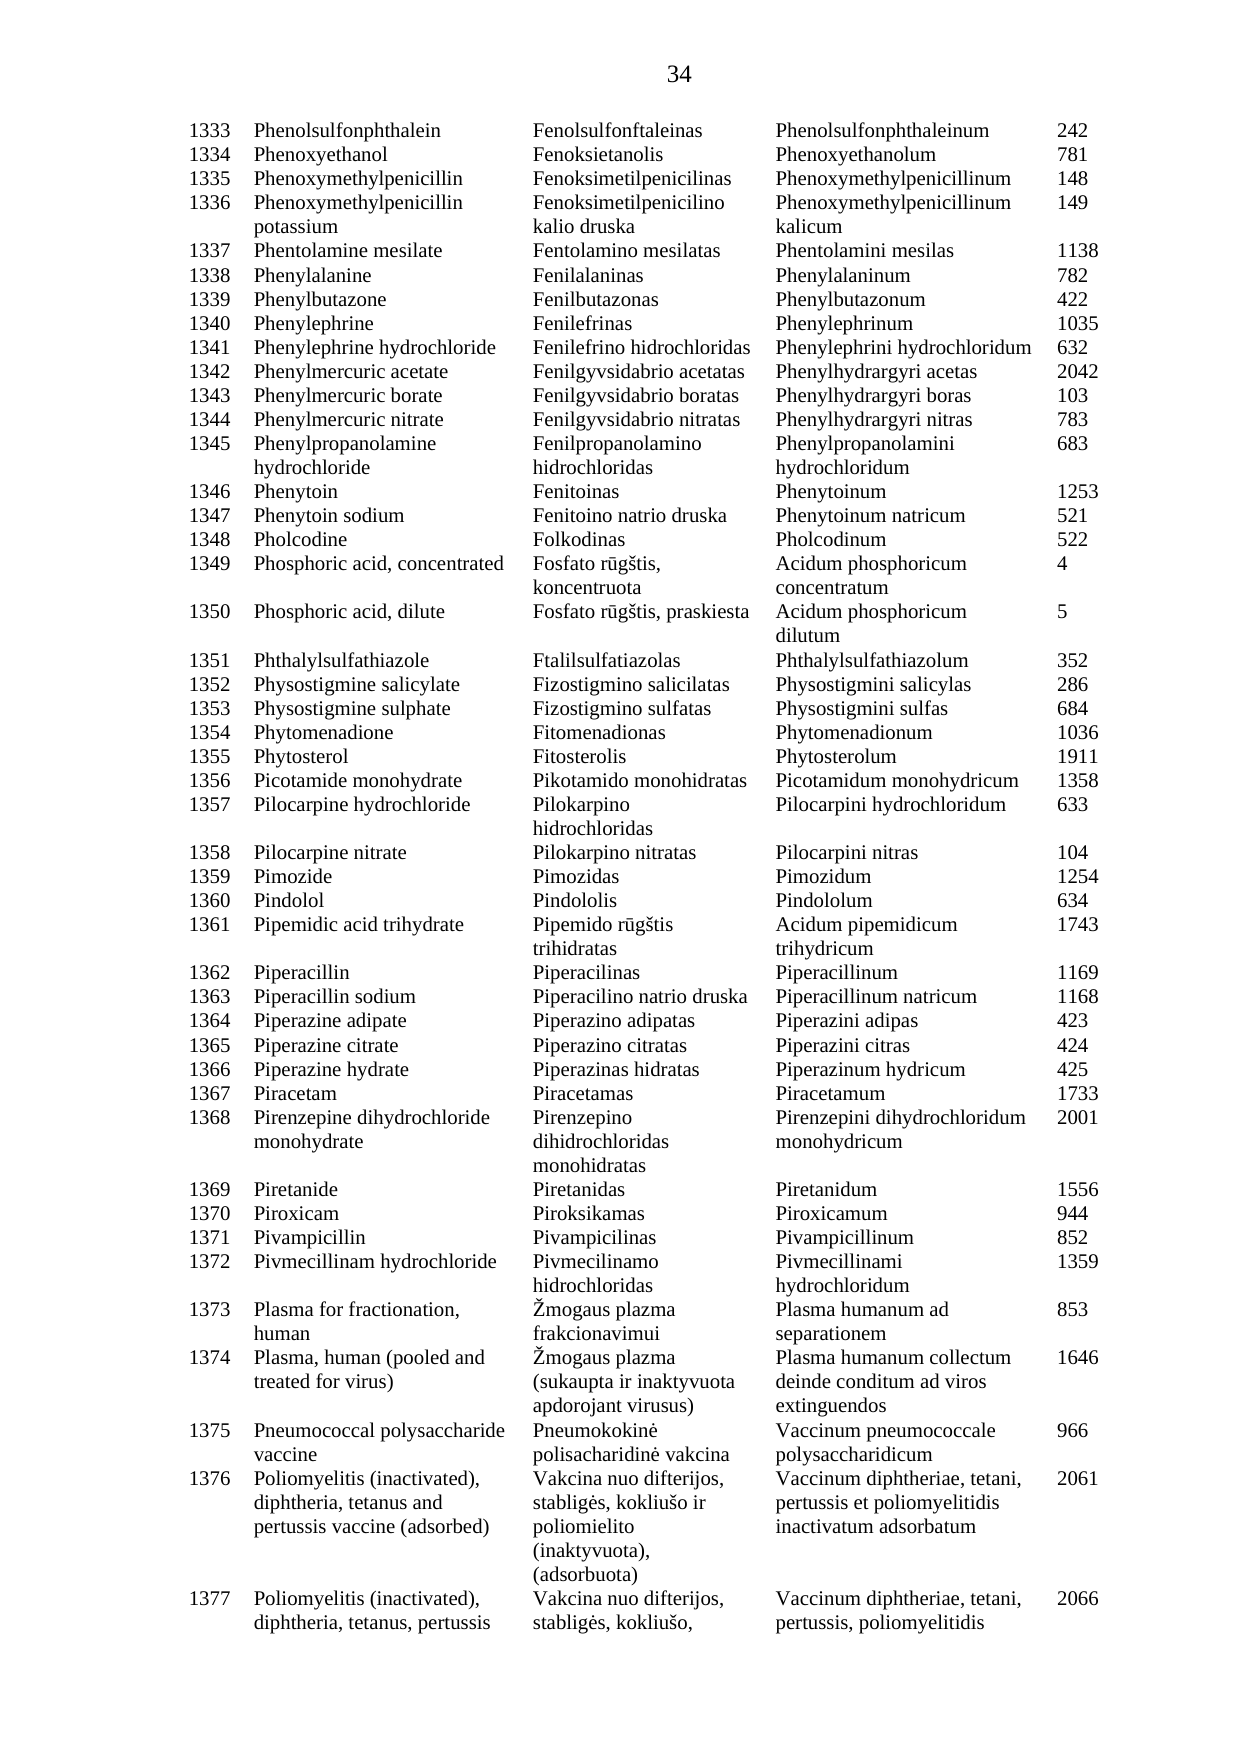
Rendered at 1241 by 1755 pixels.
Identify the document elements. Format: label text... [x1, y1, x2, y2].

table_cell 103 [1046, 383, 1181, 407]
table_cell Picotamide monohydrate [242, 768, 521, 792]
table_cell Plasma, human (pooled and treated for virus) [242, 1345, 521, 1417]
table_cell Piretanide [242, 1177, 521, 1201]
table_cell Pivampicillin [242, 1225, 521, 1249]
table_cell 783 [1046, 407, 1181, 431]
table_cell Pirenzepine dihydrochloride monohydrate [242, 1105, 521, 1177]
table_cell 1375 [177, 1418, 242, 1466]
table_cell Fitosterolis [521, 744, 764, 768]
table_cell Piroksikamas [521, 1201, 764, 1225]
table_cell 1359 [1046, 1249, 1181, 1297]
table_cell Phenolsulfonphthalein [242, 118, 521, 142]
table_cell Pivmecillinam hydrochloride [242, 1249, 521, 1297]
table_cell 1355 [177, 744, 242, 768]
table_cell Vakcina nuo difterijos, stabligės, kokliušo, [521, 1586, 764, 1634]
table_cell Fenilefrinas [521, 311, 764, 335]
table_cell 424 [1046, 1033, 1181, 1057]
table_cell 1035 [1046, 311, 1181, 335]
table_cell 423 [1046, 1009, 1181, 1032]
table_cell 2001 [1046, 1105, 1181, 1177]
table_cell Piperacillin [242, 960, 521, 984]
table_cell Piracetamum [764, 1081, 1046, 1105]
table_cell 1376 [177, 1466, 242, 1586]
table_cell 1373 [177, 1297, 242, 1345]
table_cell Piperazine hydrate [242, 1057, 521, 1081]
table_cell 1351 [177, 648, 242, 672]
table_cell 634 [1046, 888, 1181, 912]
table_cell Piperazinas hidratas [521, 1057, 764, 1081]
table_cell Phosphoric acid, concentrated [242, 551, 521, 599]
table_cell Fentolamino mesilatas [521, 239, 764, 262]
table_cell 2042 [1046, 359, 1181, 383]
table_cell Piperazini adipas [764, 1009, 1046, 1032]
table_cell 1364 [177, 1009, 242, 1032]
table_cell Phthalylsulfathiazolum [764, 648, 1046, 672]
table_cell Fenolsulfonftaleinas [521, 118, 764, 142]
table_cell Phenolsulfonphthaleinum [764, 118, 1046, 142]
table_cell 1556 [1046, 1177, 1181, 1201]
table_cell 1354 [177, 720, 242, 744]
table_cell Phenylmercuric acetate [242, 359, 521, 383]
table_cell 1377 [177, 1586, 242, 1634]
table_cell 1361 [177, 912, 242, 960]
table_cell Fizostigmino sulfatas [521, 696, 764, 720]
table_cell 1341 [177, 335, 242, 359]
table_cell 683 [1046, 431, 1181, 479]
table_cell Piperacillinum natricum [764, 984, 1046, 1008]
table_cell 1346 [177, 479, 242, 503]
table_cell 1344 [177, 407, 242, 431]
table_cell 1368 [177, 1105, 242, 1177]
table_cell 521 [1046, 503, 1181, 527]
table_cell Fenilpropanolamino hidrochloridas [521, 431, 764, 479]
table_cell 1369 [177, 1177, 242, 1201]
table_cell Phenoxymethylpenicillin potassium [242, 190, 521, 238]
table_cell Piracetam [242, 1081, 521, 1105]
table_cell Fenilgyvsidabrio acetatas [521, 359, 764, 383]
table_cell Piroxicamum [764, 1201, 1046, 1225]
table_cell Ftalilsulfatiazolas [521, 648, 764, 672]
table_cell Phenylhydrargyri nitras [764, 407, 1046, 431]
table_cell Poliomyelitis (inactivated), diphtheria, tetanus, pertussis [242, 1586, 521, 1634]
table_cell Poliomyelitis (inactivated), diphtheria, tetanus and pertussis vaccine (adsorbed) [242, 1466, 521, 1586]
table_cell Acidum phosphoricum concentratum [764, 551, 1046, 599]
table_cell Phenylephrine [242, 311, 521, 335]
table_cell 1337 [177, 239, 242, 262]
table_cell Pneumokokinė polisacharidinė vakcina [521, 1418, 764, 1466]
table_cell 1339 [177, 287, 242, 311]
table_cell Phenylhydrargyri acetas [764, 359, 1046, 383]
table_cell 1360 [177, 888, 242, 912]
table_cell Phentolamine mesilate [242, 239, 521, 262]
table_cell Phenylmercuric borate [242, 383, 521, 407]
table_cell 1367 [177, 1081, 242, 1105]
table_cell Pipemidic acid trihydrate [242, 912, 521, 960]
table_cell 4 [1046, 551, 1181, 599]
table_cell 1169 [1046, 960, 1181, 984]
table_cell Fenoksimetilpenicilinas [521, 166, 764, 190]
table_cell Phytomenadionum [764, 720, 1046, 744]
table_cell 633 [1046, 792, 1181, 840]
table_cell Fenoksimetilpenicilino kalio druska [521, 190, 764, 238]
table_cell Piperacillinum [764, 960, 1046, 984]
table_cell Picotamidum monohydricum [764, 768, 1046, 792]
table_cell Piretanidas [521, 1177, 764, 1201]
table_cell 1358 [1046, 768, 1181, 792]
table_cell 1336 [177, 190, 242, 238]
table_cell Phentolamini mesilas [764, 239, 1046, 262]
table_cell 1371 [177, 1225, 242, 1249]
table_cell 1350 [177, 599, 242, 647]
table_cell Pilocarpine nitrate [242, 840, 521, 864]
table_cell Phytosterolum [764, 744, 1046, 768]
table_cell Plasma humanum ad separationem [764, 1297, 1046, 1345]
table_cell 966 [1046, 1418, 1181, 1466]
table_cell Pneumococcal polysaccharide vaccine [242, 1418, 521, 1466]
table_cell Pivampicilinas [521, 1225, 764, 1249]
table_cell Žmogaus plazma (sukaupta ir inaktyvuota apdorojant virusus) [521, 1345, 764, 1417]
table_cell Piperazinum hydricum [764, 1057, 1046, 1081]
table_cell 286 [1046, 672, 1181, 696]
table_cell Fenilbutazonas [521, 287, 764, 311]
table_cell 1338 [177, 263, 242, 287]
table_cell 1372 [177, 1249, 242, 1297]
table_cell Pivmecillinami hydrochloridum [764, 1249, 1046, 1297]
table_cell 1352 [177, 672, 242, 696]
table_cell Phenoxyethanolum [764, 142, 1046, 166]
table_cell Phosphoric acid, dilute [242, 599, 521, 647]
table_cell Phenylhydrargyri boras [764, 383, 1046, 407]
table_cell Phenytoinum [764, 479, 1046, 503]
table_cell Pilokarpino nitratas [521, 840, 764, 864]
table_cell 352 [1046, 648, 1181, 672]
table_cell 242 [1046, 118, 1181, 142]
table_cell 2061 [1046, 1466, 1181, 1586]
table_cell 1343 [177, 383, 242, 407]
table_cell Pirenzepino dihidrochloridas monohidratas [521, 1105, 764, 1177]
table_cell Pindololis [521, 888, 764, 912]
table_cell Phenylbutazonum [764, 287, 1046, 311]
table_cell 1356 [177, 768, 242, 792]
table_cell Pikotamido monohidratas [521, 768, 764, 792]
table_cell 1370 [177, 1201, 242, 1225]
table_cell 1353 [177, 696, 242, 720]
table_cell 149 [1046, 190, 1181, 238]
table_cell 1333 [177, 118, 242, 142]
table_cell 1366 [177, 1057, 242, 1081]
table_cell Piperacilinas [521, 960, 764, 984]
table_cell 1349 [177, 551, 242, 599]
table_cell Phenylephrinum [764, 311, 1046, 335]
table_cell Fenilalaninas [521, 263, 764, 287]
table_cell 148 [1046, 166, 1181, 190]
table_cell Pholcodine [242, 527, 521, 551]
table_cell 1911 [1046, 744, 1181, 768]
table_cell Phytomenadione [242, 720, 521, 744]
table_cell Vaccinum pneumococcale polysaccharidicum [764, 1418, 1046, 1466]
table_cell 1365 [177, 1033, 242, 1057]
table_cell Phenylpropanolamine hydrochloride [242, 431, 521, 479]
table_cell Pimozide [242, 864, 521, 888]
table_cell 853 [1046, 1297, 1181, 1345]
table_cell Fitomenadionas [521, 720, 764, 744]
table_cell Phenoxymethylpenicillin [242, 166, 521, 190]
table_cell Piperacillin sodium [242, 984, 521, 1008]
table_cell Vaccinum diphtheriae, tetani, pertussis et poliomyelitidis inactivatum adsorbatum [764, 1466, 1046, 1586]
table_cell Physostigmini salicylas [764, 672, 1046, 696]
table_cell Pimozidas [521, 864, 764, 888]
table_cell 5 [1046, 599, 1181, 647]
table_cell Pivampicillinum [764, 1225, 1046, 1249]
table_cell Physostigmine sulphate [242, 696, 521, 720]
table_cell Phenylmercuric nitrate [242, 407, 521, 431]
table_cell Pimozidum [764, 864, 1046, 888]
table_cell Phenoxymethylpenicillinum kalicum [764, 190, 1046, 238]
table_cell 1335 [177, 166, 242, 190]
table_cell Piroxicam [242, 1201, 521, 1225]
table_cell Fenilgyvsidabrio nitratas [521, 407, 764, 431]
table_cell Phenytoin [242, 479, 521, 503]
table_cell 1334 [177, 142, 242, 166]
table_cell 1733 [1046, 1081, 1181, 1105]
table_cell 1374 [177, 1345, 242, 1417]
table_cell Fenilgyvsidabrio boratas [521, 383, 764, 407]
table_cell 1347 [177, 503, 242, 527]
table_cell Physostigmini sulfas [764, 696, 1046, 720]
table_cell Pindololum [764, 888, 1046, 912]
table_cell Fenitoino natrio druska [521, 503, 764, 527]
table_cell 1342 [177, 359, 242, 383]
table_cell Phenylpropanolamini hydrochloridum [764, 431, 1046, 479]
table_cell Pipemido rūgštis trihidratas [521, 912, 764, 960]
table_cell 1358 [177, 840, 242, 864]
table_cell Phenoxyethanol [242, 142, 521, 166]
table_cell 1036 [1046, 720, 1181, 744]
table_cell Piperacilino natrio druska [521, 984, 764, 1008]
table_cell Acidum pipemidicum trihydricum [764, 912, 1046, 960]
table_cell 1363 [177, 984, 242, 1008]
table_cell Pindolol [242, 888, 521, 912]
table_cell Plasma for fractionation, human [242, 1297, 521, 1345]
table_cell 1359 [177, 864, 242, 888]
table_cell Pilocarpine hydrochloride [242, 792, 521, 840]
table_cell Pilocarpini hydrochloridum [764, 792, 1046, 840]
table_cell Physostigmine salicylate [242, 672, 521, 696]
table_cell Phenylephrini hydrochloridum [764, 335, 1046, 359]
table_cell Pilokarpino hidrochloridas [521, 792, 764, 840]
table_cell Phenoxymethylpenicillinum [764, 166, 1046, 190]
table_cell Piperazino adipatas [521, 1009, 764, 1032]
table_cell Phenylalanine [242, 263, 521, 287]
table_cell Fenitoinas [521, 479, 764, 503]
table_cell Pholcodinum [764, 527, 1046, 551]
table_cell Phthalylsulfathiazole [242, 648, 521, 672]
table_cell Piperazino citratas [521, 1033, 764, 1057]
table_cell 1362 [177, 960, 242, 984]
table_cell Piperazine citrate [242, 1033, 521, 1057]
table_cell 852 [1046, 1225, 1181, 1249]
table_cell Phenytoinum natricum [764, 503, 1046, 527]
table_cell 1348 [177, 527, 242, 551]
table_cell 1253 [1046, 479, 1181, 503]
table_cell Pirenzepini dihydrochloridum monohydricum [764, 1105, 1046, 1177]
table_cell 1345 [177, 431, 242, 479]
table_cell Phenylephrine hydrochloride [242, 335, 521, 359]
table_cell 1340 [177, 311, 242, 335]
table_cell 781 [1046, 142, 1181, 166]
table_cell Fenilefrino hidrochloridas [521, 335, 764, 359]
table_cell Fosfato rūgštis, koncentruota [521, 551, 764, 599]
table_cell Piperazine adipate [242, 1009, 521, 1032]
table_cell 944 [1046, 1201, 1181, 1225]
table_cell Piracetamas [521, 1081, 764, 1105]
table_cell Phytosterol [242, 744, 521, 768]
table_cell Piretanidum [764, 1177, 1046, 1201]
table_cell 1254 [1046, 864, 1181, 888]
table_cell Phenytoin sodium [242, 503, 521, 527]
table_cell 684 [1046, 696, 1181, 720]
table_cell 632 [1046, 335, 1181, 359]
table_cell 2066 [1046, 1586, 1181, 1634]
table_cell 425 [1046, 1057, 1181, 1081]
table_cell 1168 [1046, 984, 1181, 1008]
table_cell 104 [1046, 840, 1181, 864]
table_cell Fosfato rūgštis, praskiesta [521, 599, 764, 647]
table_cell Pivmecilinamo hidrochloridas [521, 1249, 764, 1297]
table_cell Piperazini citras [764, 1033, 1046, 1057]
table_cell 1138 [1046, 239, 1181, 262]
table_cell Folkodinas [521, 527, 764, 551]
table_cell Phenylalaninum [764, 263, 1046, 287]
table_cell Acidum phosphoricum dilutum [764, 599, 1046, 647]
table_cell 1357 [177, 792, 242, 840]
table_cell 422 [1046, 287, 1181, 311]
table_cell Fizostigmino salicilatas [521, 672, 764, 696]
table_cell 1646 [1046, 1345, 1181, 1417]
table_cell 782 [1046, 263, 1181, 287]
table_cell 522 [1046, 527, 1181, 551]
table_cell Fenoksietanolis [521, 142, 764, 166]
table_cell Plasma humanum collectum deinde conditum ad viros extinguendos [764, 1345, 1046, 1417]
table_cell Vakcina nuo difterijos, stabligės, kokliušo ir poliomielito (inaktyvuota), (adsorbuota) [521, 1466, 764, 1586]
table_cell Vaccinum diphtheriae, tetani, pertussis, poliomyelitidis [764, 1586, 1046, 1634]
table_cell Žmogaus plazma frakcionavimui [521, 1297, 764, 1345]
table_cell Pilocarpini nitras [764, 840, 1046, 864]
table_cell 1743 [1046, 912, 1181, 960]
table_cell Phenylbutazone [242, 287, 521, 311]
